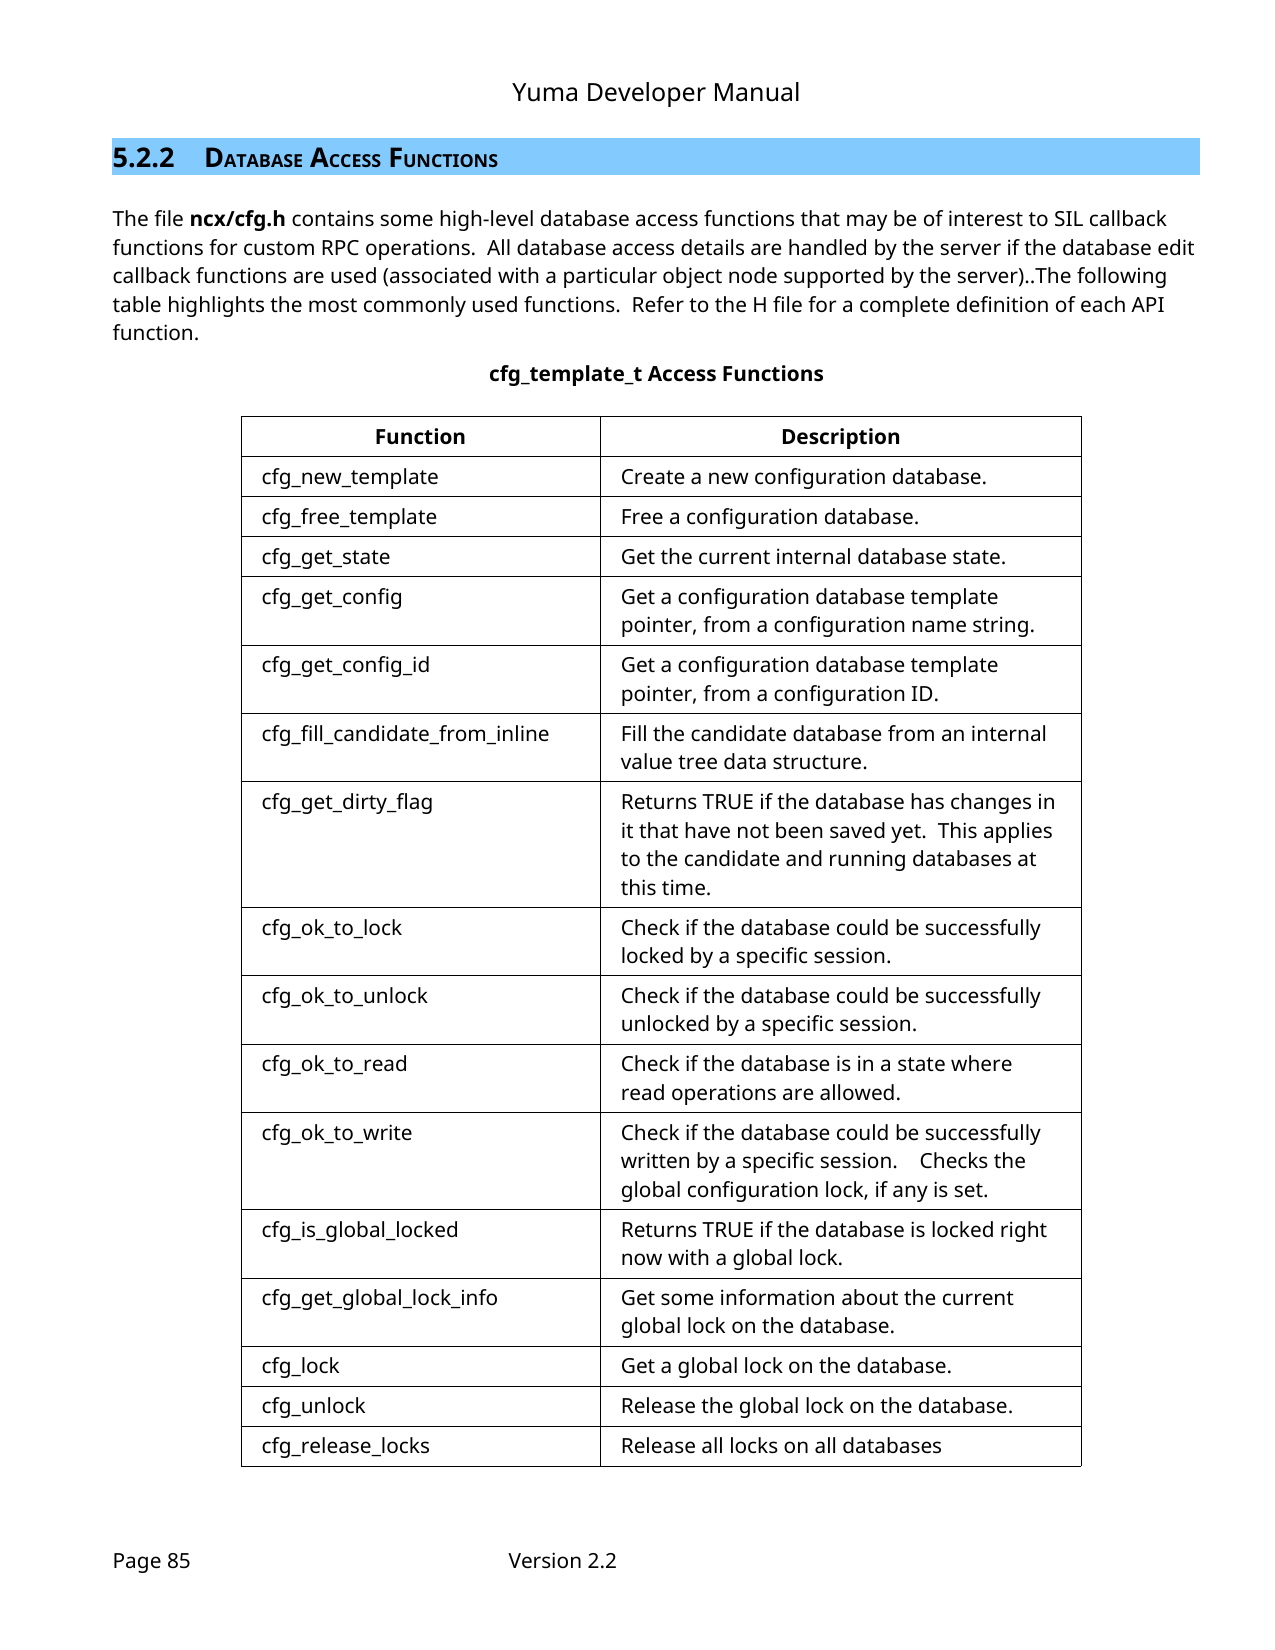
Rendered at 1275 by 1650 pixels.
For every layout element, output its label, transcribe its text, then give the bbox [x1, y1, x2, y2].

table_cell cfg_get_global_lock_info [242, 1279, 600, 1346]
table_cell Release all locks on all databases [601, 1427, 1081, 1466]
table_cell cfg_unlock [242, 1387, 600, 1426]
table_cell cfg_get_state [242, 537, 600, 576]
table_cell cfg_release_locks [242, 1427, 600, 1466]
table_cell cfg_ok_to_lock [242, 908, 600, 975]
table_cell cfg_free_template [242, 497, 600, 536]
table_cell Get some information about the current global lock on the database. [601, 1279, 1081, 1346]
table_cell cfg_ok_to_write [242, 1113, 600, 1209]
table_cell cfg_new_template [242, 457, 600, 496]
table_cell cfg_is_global_locked [242, 1210, 600, 1277]
table_cell Check if the database could be successfully locked by a specific session. [601, 908, 1081, 975]
subtitle cfg_template_t Access Functions [127, 359, 1185, 388]
table_cell cfg_get_dirty_flag [242, 782, 600, 907]
table_cell Get a global lock on the database. [601, 1347, 1081, 1386]
subtitle Database Access Functions [112, 138, 1200, 175]
table_cell cfg_ok_to_unlock [242, 976, 600, 1044]
table_cell Get a configuration database template pointer, from a configuration name string. [601, 577, 1081, 644]
text The file ncx/cfg.h contains some high-level database access functions that may be of interest to SIL callback functions for custom RPC operations. All database access details are handled by the server if the database edit callback functions are used (associated with a particular object node supported by the server)..The following table highlights the most commonly used functions. Refer to the H file for a complete definition of each API function. [112, 204, 1200, 347]
table_header Function [242, 417, 600, 456]
table_cell cfg_fill_candidate_from_inline [242, 714, 600, 781]
table_cell cfg_get_config_id [242, 646, 600, 713]
table_cell Get the current internal database state. [601, 537, 1081, 576]
table_cell Returns TRUE if the database is locked right now with a global lock. [601, 1210, 1081, 1277]
table_cell Release the global lock on the database. [601, 1387, 1081, 1426]
table_cell cfg_ok_to_read [242, 1045, 600, 1112]
table_cell Fill the candidate database from an internal value tree data structure. [601, 714, 1081, 781]
table_cell cfg_get_config [242, 577, 600, 644]
table_cell Create a new configuration database. [601, 457, 1081, 496]
table_cell Check if the database could be successfully written by a specific session. Checks the global configuration lock, if any is set. [601, 1113, 1081, 1209]
table_cell Returns TRUE if the database has changes in it that have not been saved yet. This applies to the candidate and running databases at this time. [601, 782, 1081, 907]
table_cell Get a configuration database template pointer, from a configuration ID. [601, 646, 1081, 713]
table_cell cfg_lock [242, 1347, 600, 1386]
table_header Description [601, 417, 1081, 456]
table_cell Check if the database could be successfully unlocked by a specific session. [601, 976, 1081, 1044]
table_cell Free a configuration database. [601, 497, 1081, 536]
table_cell Check if the database is in a state where read operations are allowed. [601, 1045, 1081, 1112]
